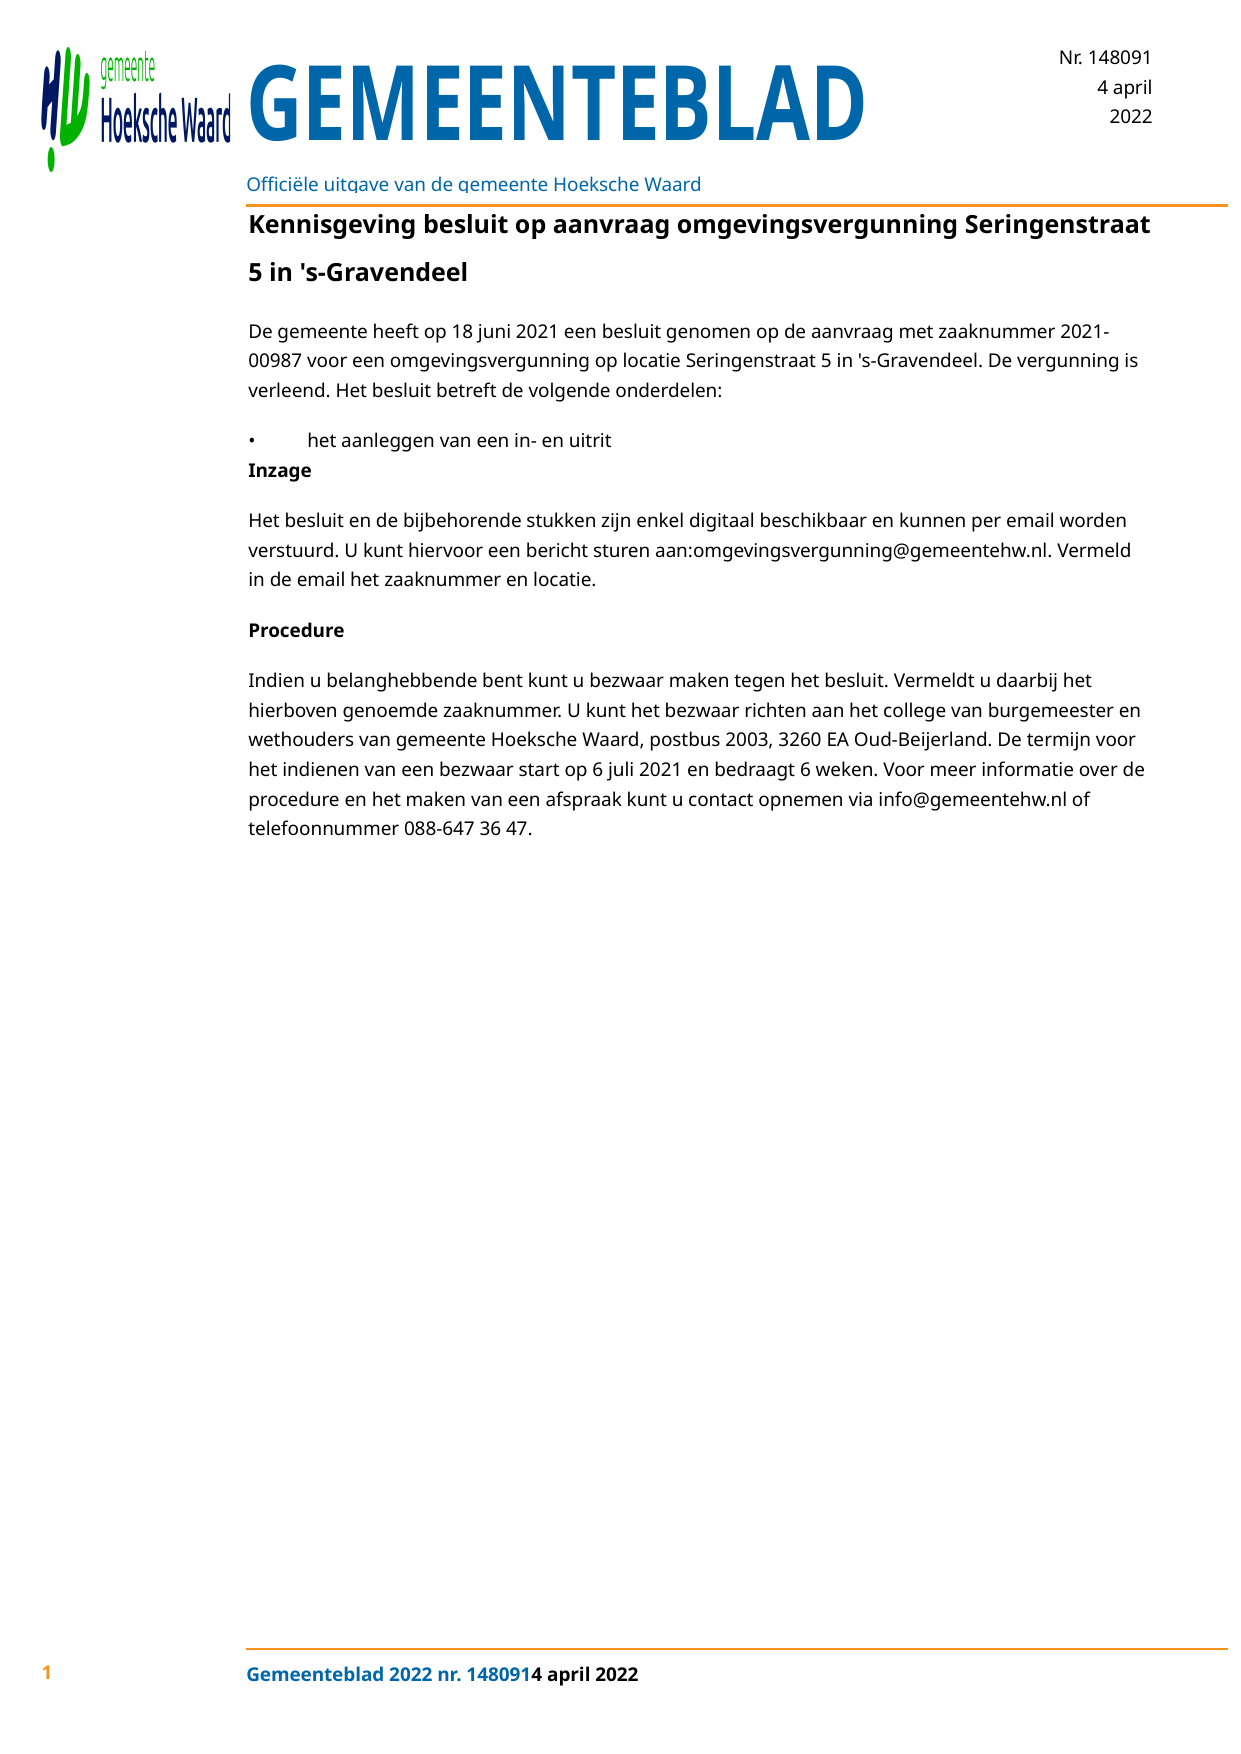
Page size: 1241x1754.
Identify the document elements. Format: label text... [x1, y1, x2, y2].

picture [41, 47, 231, 172]
list het aanleggen van een in- en uitrit [248, 427, 1152, 453]
text Procedure [248, 617, 1152, 643]
text Inzage [248, 457, 1152, 483]
text Indien u belanghebbende bent kunt u bezwaar maken tegen het besluit. Vermeldt u daarbij het hierboven genoemde zaaknummer. U kunt het bezwaar richten aan het college van burgemeester en wethouders van gemeente Hoeksche Waard, postbus 2003, 3260 EA Oud-Beijerland. De termijn voor het indienen van een bezwaar start op 6 juli 2021 en bedraagt 6 weken. Voor meer informatie over de procedure en het maken van een afspraak kunt u contact opnemen via info@gemeentehw.nl of telefoonnummer 088-647 36 47. [248, 667, 1152, 841]
text Kennisgeving besluit op aanvraag omgevingsvergunning Seringenstraat 5 in 's-Gravendeel [248, 207, 1152, 288]
text De gemeente heeft op 18 juni 2021 een besluit genomen op de aanvraag met zaaknummer 2021-00987 voor een omgevingsvergunning op locatie Seringenstraat 5 in 's-Gravendeel. De vergunning is verleend. Het besluit betreft de volgende onderdelen: [248, 318, 1152, 403]
text Het besluit en de bijbehorende stukken zijn enkel digitaal beschikbaar en kunnen per email worden verstuurd. U kunt hiervoor een bericht sturen aan:omgevingsvergunning@gemeentehw.nl. Vermeld in de email het zaaknummer en locatie. [248, 507, 1152, 592]
